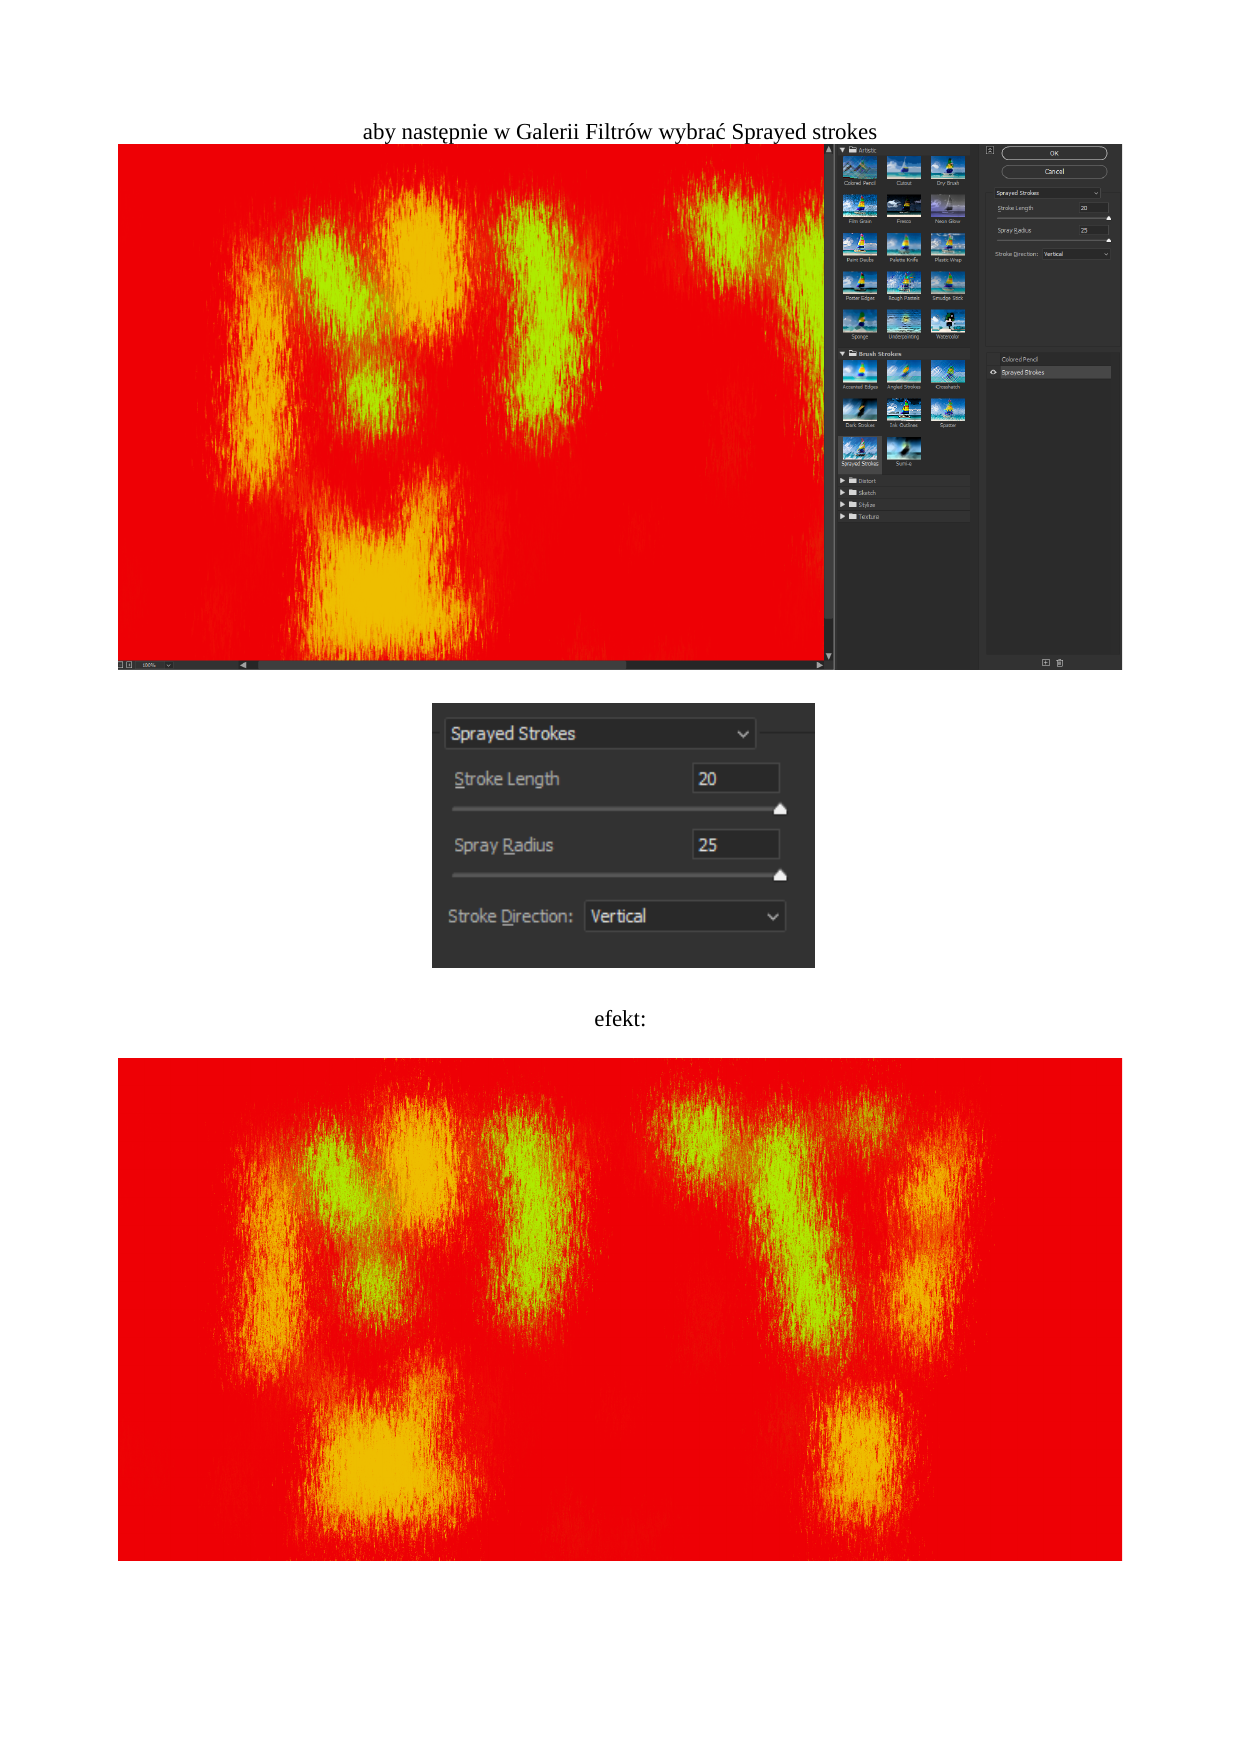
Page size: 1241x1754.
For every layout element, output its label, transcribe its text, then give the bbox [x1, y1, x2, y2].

picture [432, 703, 815, 968]
text aby następnie w Galerii Filtrów wybrać Sprayed strokes [118, 118, 1122, 144]
text efekt: [118, 1005, 1122, 1032]
picture [118, 144, 1123, 670]
